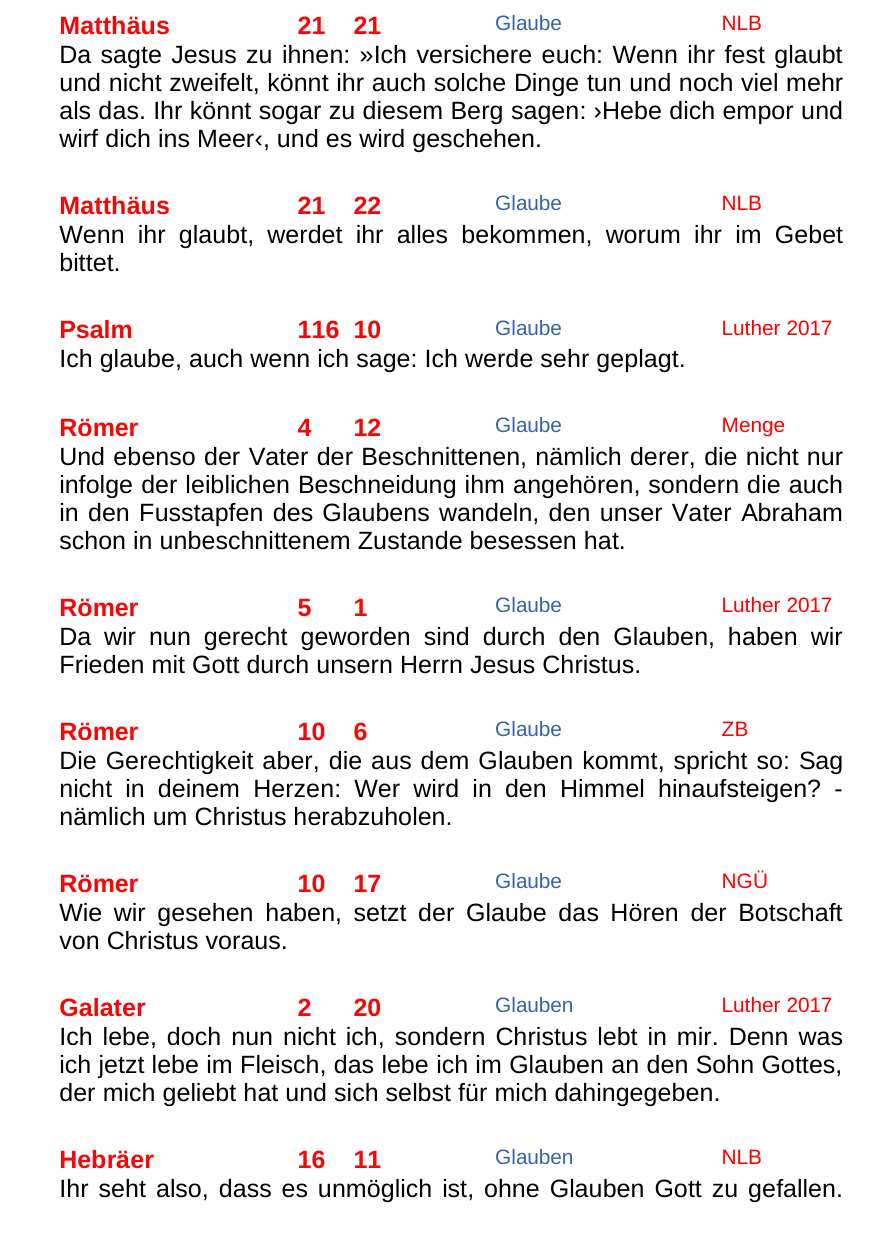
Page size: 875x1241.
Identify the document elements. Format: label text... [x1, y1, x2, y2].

table_cell [59, 831, 844, 870]
table_cell [59, 278, 844, 316]
table_cell Luther 2017 [721, 994, 842, 1023]
table_cell Römer [59, 718, 297, 747]
table_cell [59, 555, 844, 593]
table_cell [677, 316, 721, 345]
table_cell 20 [353, 994, 427, 1023]
table_cell [342, 192, 353, 221]
table_cell 6 [353, 718, 427, 747]
table_cell [427, 870, 495, 899]
table_cell Da wir nun gerecht geworden sind durch den Glauben, haben wir Frieden mit Gott durch unsern Herrn Jesus Christus. [59, 623, 844, 679]
table_cell Menge [721, 414, 842, 443]
table_cell 10 [298, 718, 342, 747]
table_cell 116 [298, 316, 342, 345]
table_cell [342, 1146, 353, 1175]
table_cell Glaube [495, 316, 677, 345]
table_cell Glaube [495, 414, 677, 443]
table_cell Wenn ihr glaubt, werdet ihr alles bekommen, worum ihr im Gebet bittet. [59, 221, 844, 277]
table_cell 4 [298, 414, 342, 443]
table_cell [677, 718, 721, 747]
table_cell Hebräer [59, 1146, 297, 1175]
table_cell Römer [59, 414, 297, 443]
table_cell Luther 2017 [721, 594, 842, 623]
table_cell Römer [59, 870, 297, 899]
table_cell [59, 1107, 844, 1146]
table_cell Ich lebe, doch nun nicht ich, sondern Christus lebt in mir. Denn was ich jetzt lebe im Fleisch, das lebe ich im Glauben an den Sohn Gottes, der mich geliebt hat und sich selbst für mich dahingegeben. [59, 1023, 844, 1107]
table_cell [427, 414, 495, 443]
table_cell [677, 1146, 721, 1175]
table_cell [342, 594, 353, 623]
table_cell Matthäus [59, 192, 297, 221]
table_cell Römer [59, 594, 297, 623]
table_cell Glauben [495, 1146, 677, 1175]
table_cell [59, 153, 844, 192]
table_cell [427, 594, 495, 623]
table_cell [342, 316, 353, 345]
table_cell [677, 12, 721, 41]
table_cell NLB [721, 192, 842, 221]
table_cell 12 [353, 414, 427, 443]
table_cell [427, 994, 495, 1023]
table_cell 22 [353, 192, 427, 221]
table_cell [677, 414, 721, 443]
table_cell Galater [59, 994, 297, 1023]
table_cell Glaube [495, 192, 677, 221]
table_cell Glauben [495, 994, 677, 1023]
table_cell ZB [721, 718, 842, 747]
table_cell [342, 994, 353, 1023]
table_cell NGÜ [721, 870, 842, 899]
table_cell 5 [298, 594, 342, 623]
table_cell Psalm [59, 316, 297, 345]
table_cell Matthäus [59, 12, 297, 41]
table_cell 21 [353, 12, 427, 41]
table_cell [342, 870, 353, 899]
table_cell 21 [298, 12, 342, 41]
table_cell Glaube [495, 594, 677, 623]
table_cell [427, 192, 495, 221]
table_cell [677, 994, 721, 1023]
table_cell [342, 12, 353, 41]
table_cell [427, 316, 495, 345]
table_cell Die Gerechtigkeit aber, die aus dem Glauben kommt, spricht so: Sag nicht in deinem Herzen: Wer wird in den Himmel hinaufsteigen? - nämlich um Christus herabzuholen. [59, 747, 844, 831]
table_cell 21 [298, 192, 342, 221]
table_cell 1 [353, 594, 427, 623]
table_cell [342, 718, 353, 747]
table_cell 11 [353, 1146, 427, 1175]
table_cell 10 [353, 316, 427, 345]
table_cell Glaube [495, 718, 677, 747]
table_cell Ich glaube, auch wenn ich sage: Ich werde sehr geplagt. [59, 345, 844, 375]
table_cell Glaube [495, 12, 677, 41]
table_cell [59, 375, 844, 413]
table_cell [427, 1146, 495, 1175]
table_cell Glaube [495, 870, 677, 899]
table_cell [59, 955, 844, 994]
table_cell 17 [353, 870, 427, 899]
table_cell Und ebenso der Vater der Beschnittenen, nämlich derer, die nicht nur infolge der leiblichen Beschneidung ihm angehören, sondern die auch in den Fusstapfen des Glaubens wandeln, den unser Vater Abraham schon in unbeschnittenem Zustande besessen hat. [59, 443, 844, 555]
table_cell [677, 192, 721, 221]
table_cell [427, 718, 495, 747]
table_cell [427, 12, 495, 41]
table_cell Ihr seht also, dass es unmöglich ist, ohne Glauben Gott zu gefallen. [59, 1175, 844, 1205]
table_cell NLB [721, 1146, 842, 1175]
table_cell 2 [298, 994, 342, 1023]
table_cell [677, 594, 721, 623]
table_cell [342, 414, 353, 443]
table_cell 16 [298, 1146, 342, 1175]
table_cell [59, 679, 844, 718]
table_cell Wie wir gesehen haben, setzt der Glaube das Hören der Botschaft von Christus voraus. [59, 899, 844, 955]
table_cell Da sagte Jesus zu ihnen: »Ich versichere euch: Wenn ihr fest glaubt und nicht zweifelt, könnt ihr auch solche Dinge tun und noch viel mehr als das. Ihr könnt sogar zu diesem Berg sagen: ›Hebe dich empor und wirf dich ins Meer‹, und es wird geschehen. [59, 41, 844, 153]
table_cell NLB [721, 12, 842, 41]
table_cell 10 [298, 870, 342, 899]
table_cell [677, 870, 721, 899]
table_cell Luther 2017 [721, 316, 842, 345]
